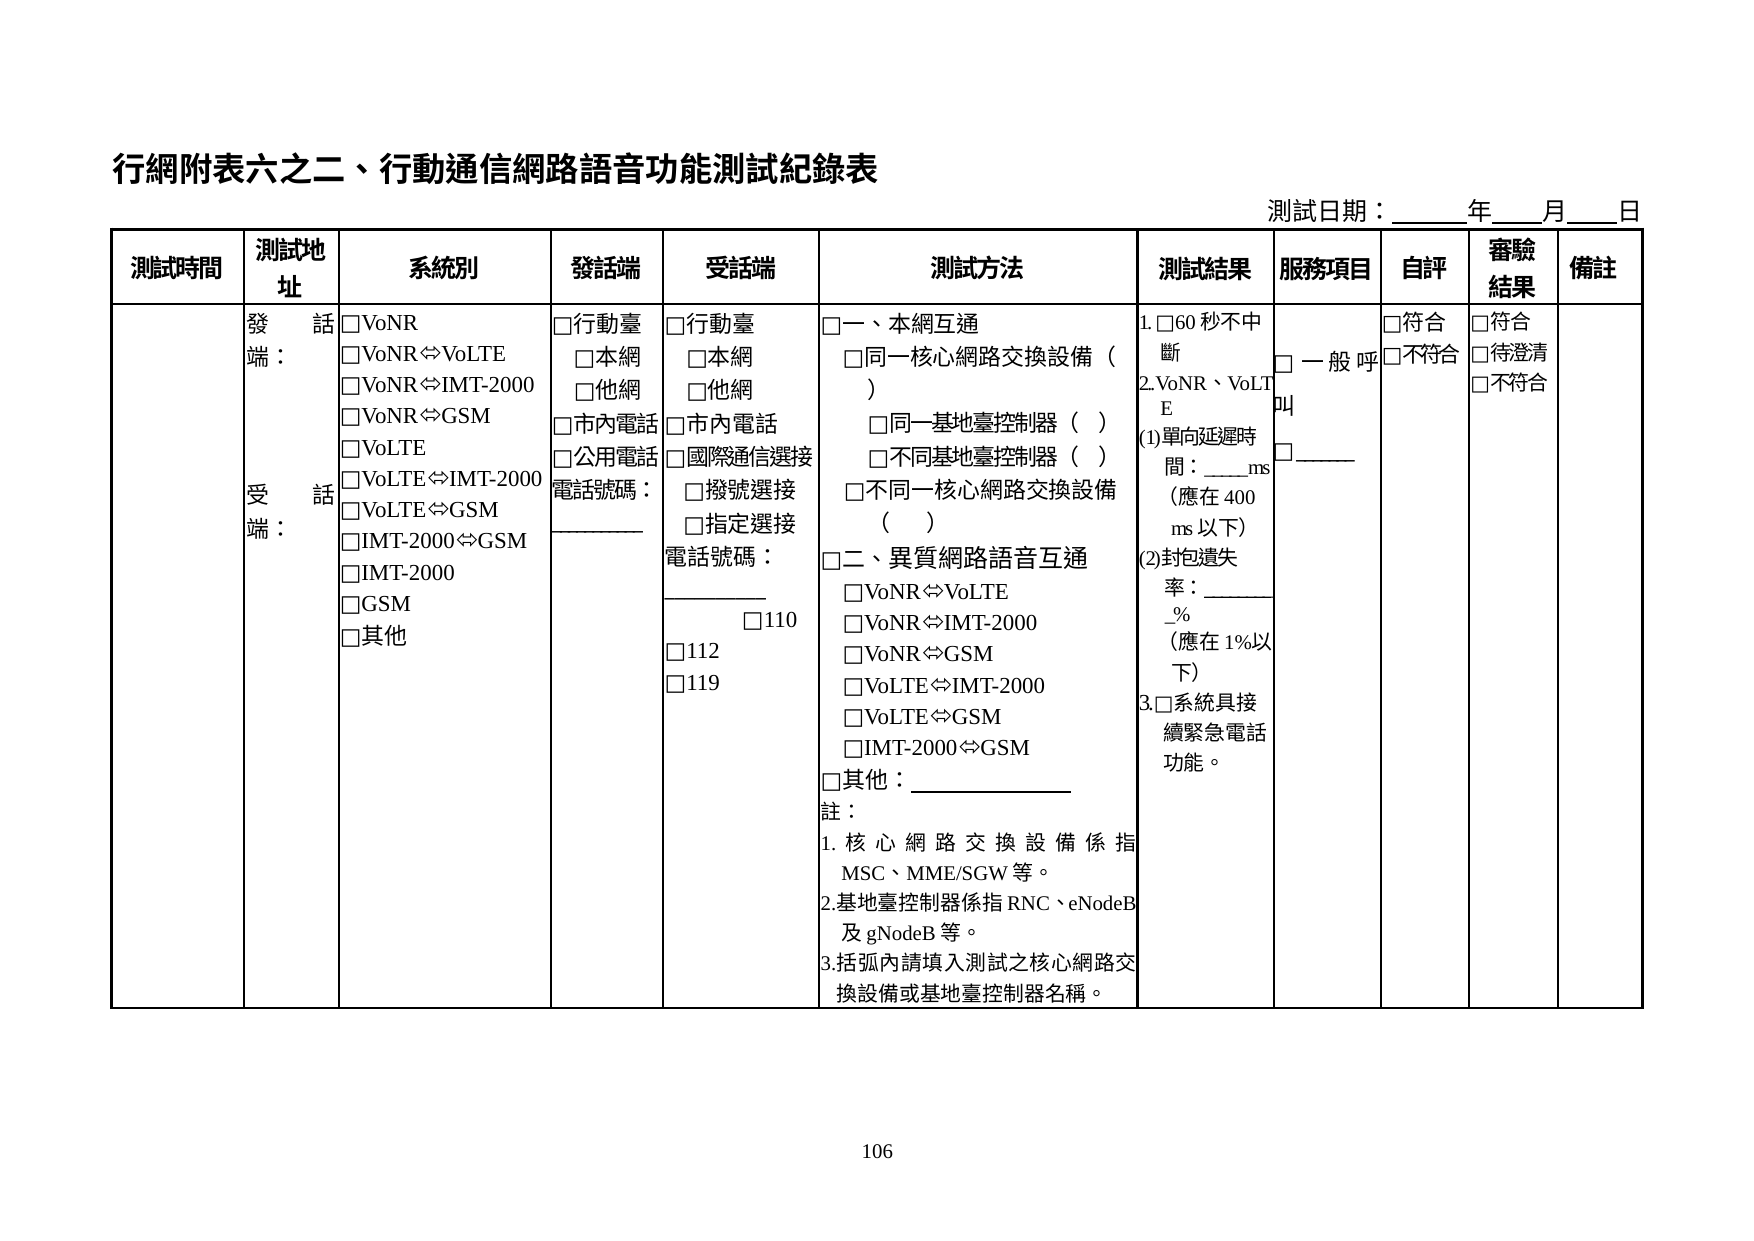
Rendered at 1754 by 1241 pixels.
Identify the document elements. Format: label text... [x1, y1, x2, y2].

table_header 自評 [1382, 231, 1468, 303]
table_cell [113, 305, 243, 1007]
table_header 發話端 [552, 231, 662, 303]
subtitle 行網附表六之二、行動通信網路語音功能測試紀錄表 [112, 143, 1642, 191]
table_cell 發話端： 受話端： [245, 305, 338, 1007]
table_cell □行動臺 □本網 □他網 □市內電話 □公用電話 電話號碼： ___________ [552, 305, 662, 1007]
table_cell [1559, 305, 1641, 1007]
table_cell □一、本網互通 □同一核心網路交換設備（ ） □同一基地臺控制器（ ） □不同基地臺控制器（ ） □不同一核心網路交換設備（ ） □二、異質網路語音互通 □VoNRVoLTE □VoNRIMT-2000 □VoNRGSM □VoLTEIMT-2000 □VoLTEGSM □IMT-2000GSM □其他： 註： 1.核心網路交換設備係指MSC、MME/SGW等。 2.基地臺控制器係指RNC、eNodeB及gNodeB等。 3.括弧內請填入測試之核心網路交換設備或基地臺控制器名稱。 [820, 305, 1136, 1007]
table_cell □VoNR □VoNRVoLTE □VoNRIMT-2000 □VoNRGSM □VoLTE □VoLTEIMT-2000 □VoLTEGSM □IMT-2000GSM □IMT-2000 □GSM □其他 [340, 305, 550, 1007]
table_header 審驗 結果 [1470, 231, 1557, 303]
table_cell □符合 □待澄清 □不符合 [1470, 305, 1557, 1007]
text 測試日期： 年 月 日 [275, 191, 1642, 228]
table_header 備註 [1559, 231, 1641, 303]
table_cell □符合 □不符合 [1382, 305, 1468, 1007]
table_header 測試時間 [113, 231, 243, 303]
table_header 測試地址 [245, 231, 338, 303]
table_header 服務項目 [1275, 231, 1380, 303]
table_cell □行動臺 □本網 □他網 □市內電話 □國際通信選接 □撥號選接 □指定選接 電話號碼： __________ □110 □112 □119 [664, 305, 818, 1007]
table_header 測試方法 [820, 231, 1136, 303]
table_cell □一般呼叫 □ _______ [1275, 305, 1380, 1007]
table_header 受話端 [664, 231, 818, 303]
table_header 測試結果 [1139, 231, 1273, 303]
table_cell 1. □60秒不中斷 2..VoNR、VoLTE (1)單向延遲時間：_____ms （應在400 ms以下） (2)封包遺失率：_________% （應在1%以下） 3.□系統具接續緊急電話功能。 [1139, 305, 1273, 1007]
table_header 系統別 [340, 231, 550, 303]
